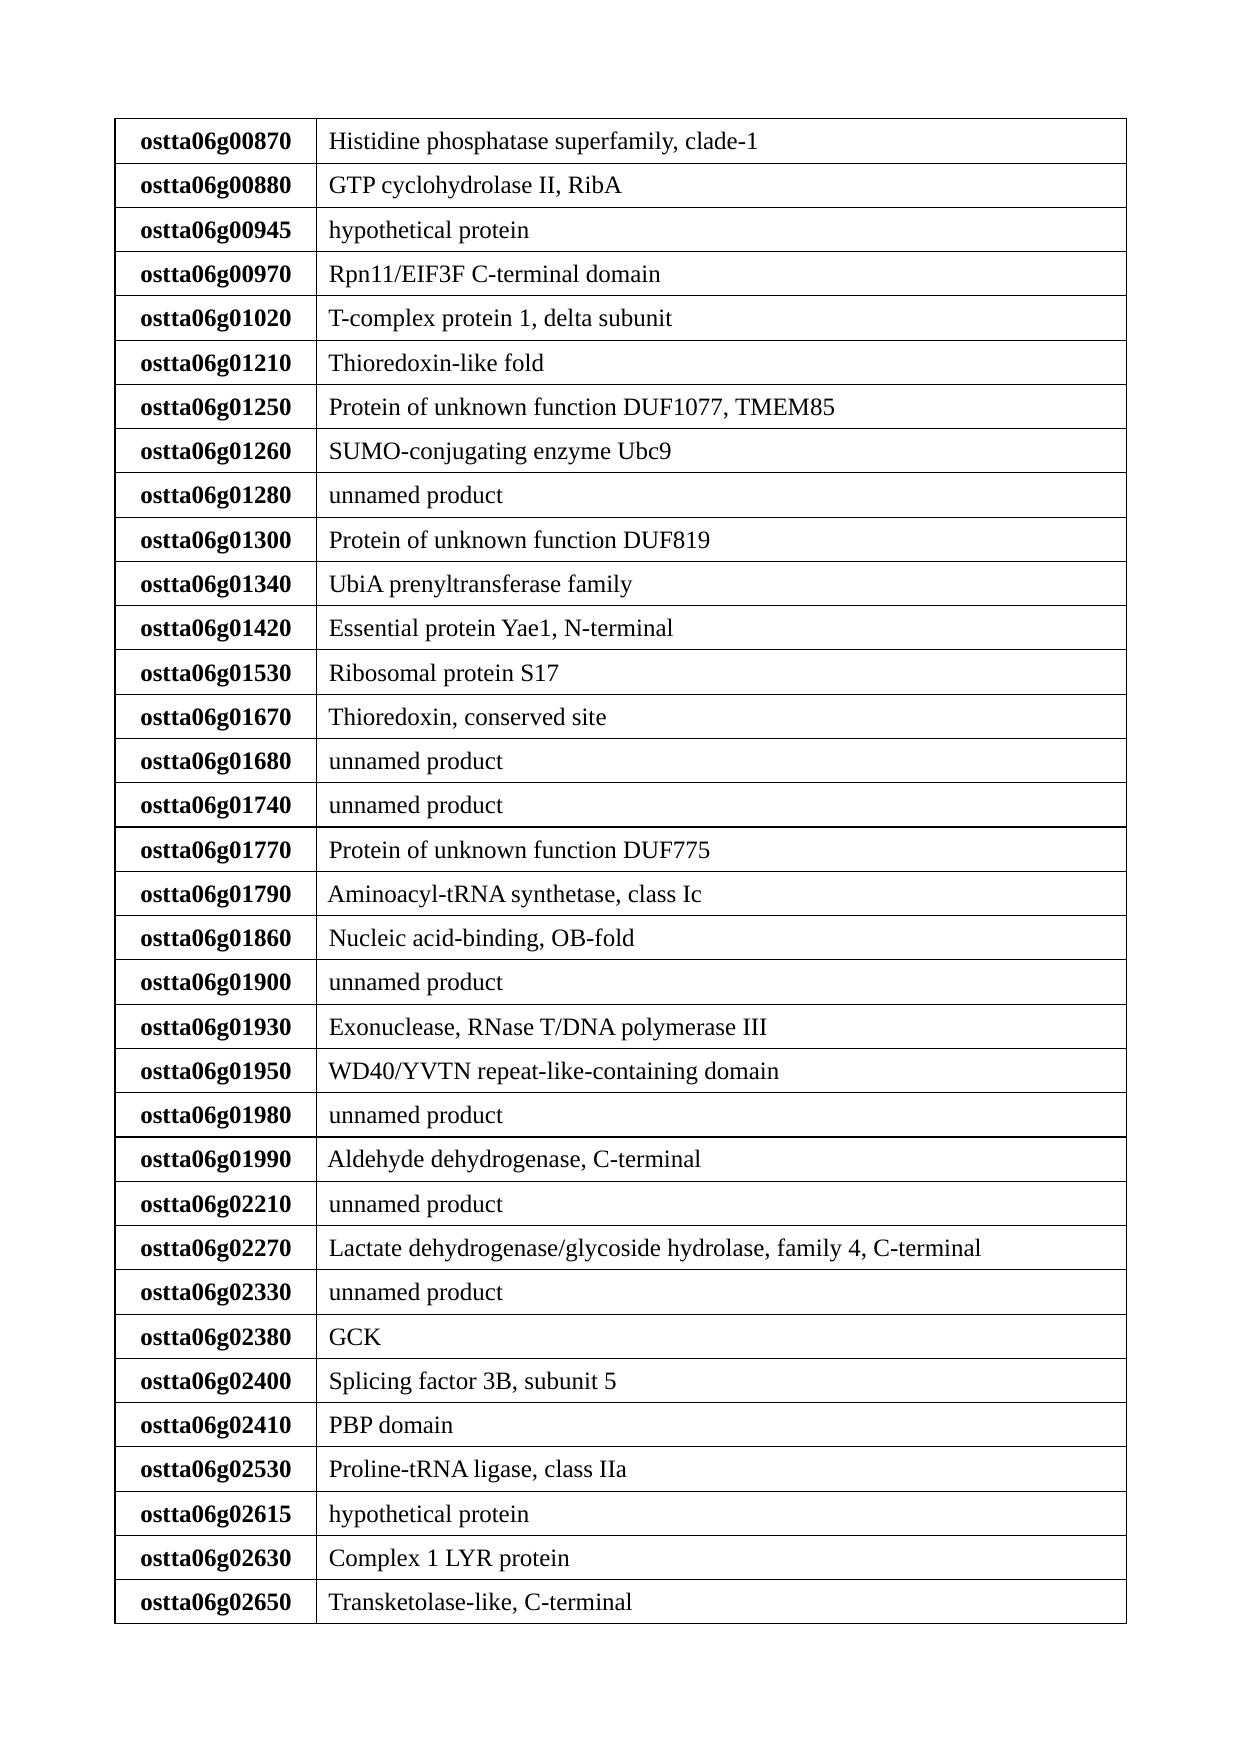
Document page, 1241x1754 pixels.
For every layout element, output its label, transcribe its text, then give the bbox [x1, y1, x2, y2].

table_cell Aldehyde dehydrogenase, C-terminal [317, 1138, 1126, 1181]
table_cell Complex 1 LYR protein [317, 1536, 1126, 1579]
table_cell [1127, 1136, 1240, 1181]
table_cell unnamed product [317, 783, 1126, 826]
table_cell ostta06g01980 [116, 1093, 316, 1136]
table_cell ostta06g02270 [116, 1226, 316, 1269]
table_cell WD40/YVTN repeat-like-containing domain [317, 1049, 1126, 1092]
table_cell ostta06g01860 [116, 916, 316, 959]
table_cell [1127, 1092, 1240, 1136]
table_cell Proline-tRNA ligase, class IIa [317, 1447, 1126, 1491]
table_cell ostta06g02210 [116, 1182, 316, 1225]
table_cell ostta06g01900 [116, 960, 316, 1003]
table_cell ostta06g01530 [116, 650, 316, 694]
table_cell ostta06g01280 [116, 473, 316, 517]
table_cell [1127, 649, 1240, 694]
table_cell Protein of unknown function DUF775 [317, 828, 1126, 871]
table_cell Essential protein Yae1, N-terminal [317, 606, 1126, 649]
table_cell Nucleic acid-binding, OB-fold [317, 916, 1126, 959]
table_cell [1127, 605, 1240, 649]
table_cell Protein of unknown function DUF819 [317, 518, 1126, 561]
table_cell unnamed product [317, 473, 1126, 517]
table_cell [1127, 1314, 1240, 1358]
table_cell Protein of unknown function DUF1077, TMEM85 [317, 385, 1126, 428]
table_cell ostta06g00870 [116, 119, 316, 162]
table_cell SUMO-conjugating enzyme Ubc9 [317, 429, 1126, 472]
table_cell [1127, 1004, 1240, 1048]
table_cell [1127, 295, 1240, 339]
table_cell Splicing factor 3B, subunit 5 [317, 1359, 1126, 1402]
table_cell [1127, 472, 1240, 517]
table_cell hypothetical protein [317, 208, 1126, 251]
table_cell [1127, 340, 1240, 384]
table_cell T-complex protein 1, delta subunit [317, 296, 1126, 339]
table_cell [1127, 384, 1240, 428]
table_cell Lactate dehydrogenase/glycoside hydrolase, family 4, C-terminal [317, 1226, 1126, 1269]
table_cell ostta06g01260 [116, 429, 316, 472]
table_cell [1127, 1358, 1240, 1402]
table_cell ostta06g01670 [116, 695, 316, 738]
table_cell ostta06g02650 [116, 1580, 316, 1623]
table_cell Rpn11/EIF3F C-terminal domain [317, 252, 1126, 295]
table_cell [1127, 694, 1240, 738]
table_cell [1127, 826, 1240, 871]
table_cell ostta06g02630 [116, 1536, 316, 1579]
table_cell ostta06g02530 [116, 1447, 316, 1491]
table_cell [1127, 428, 1240, 472]
table_cell ostta06g01770 [116, 828, 316, 871]
table_cell ostta06g01680 [116, 739, 316, 782]
table_cell ostta06g01420 [116, 606, 316, 649]
table_cell [1127, 1181, 1240, 1225]
table_cell [1127, 1402, 1240, 1446]
table_cell [1127, 517, 1240, 561]
table_cell PBP domain [317, 1403, 1126, 1446]
table_cell [1127, 163, 1240, 207]
table_cell [1127, 782, 1240, 826]
table_cell ostta06g01300 [116, 518, 316, 561]
table_cell ostta06g00970 [116, 252, 316, 295]
table_cell ostta06g01020 [116, 296, 316, 339]
table_cell unnamed product [317, 1182, 1126, 1225]
table_cell [1127, 871, 1240, 915]
table_cell Thioredoxin-like fold [317, 341, 1126, 384]
table_cell [1127, 1225, 1240, 1269]
table_cell ostta06g02380 [116, 1315, 316, 1358]
table_cell [1127, 1048, 1240, 1092]
table_cell ostta06g01340 [116, 562, 316, 605]
table_cell unnamed product [317, 739, 1126, 782]
table_cell [1127, 1535, 1240, 1579]
table_cell Transketolase-like, C-terminal [317, 1580, 1126, 1623]
table_cell ostta06g01250 [116, 385, 316, 428]
table_cell [1127, 251, 1240, 295]
table_cell hypothetical protein [317, 1492, 1126, 1535]
table_cell GTP cyclohydrolase II, RibA [317, 164, 1126, 207]
table_cell [1127, 1269, 1240, 1313]
table_cell ostta06g01950 [116, 1049, 316, 1092]
table_cell [1127, 561, 1240, 605]
table_cell ostta06g01740 [116, 783, 316, 826]
table_cell GCK [317, 1315, 1126, 1358]
table_cell [1127, 118, 1240, 162]
table_cell [1127, 1579, 1240, 1623]
table_cell [1127, 207, 1240, 251]
table_cell ostta06g01210 [116, 341, 316, 384]
table_cell ostta06g02400 [116, 1359, 316, 1402]
table_cell [1127, 915, 1240, 959]
table_cell [1127, 1446, 1240, 1491]
table_cell ostta06g01990 [116, 1138, 316, 1181]
table_cell ostta06g02410 [116, 1403, 316, 1446]
table_cell Thioredoxin, conserved site [317, 695, 1126, 738]
table_cell Aminoacyl-tRNA synthetase, class Ic [317, 872, 1126, 915]
table_cell [1127, 1491, 1240, 1535]
table_cell ostta06g01930 [116, 1005, 316, 1048]
table_cell unnamed product [317, 1093, 1126, 1136]
table_cell unnamed product [317, 1270, 1126, 1313]
table_cell [1127, 738, 1240, 782]
table_cell Histidine phosphatase superfamily, clade-1 [317, 119, 1126, 162]
table_cell ostta06g02615 [116, 1492, 316, 1535]
table_cell UbiA prenyltransferase family [317, 562, 1126, 605]
table_cell Ribosomal protein S17 [317, 650, 1126, 694]
table_cell ostta06g00880 [116, 164, 316, 207]
table_cell ostta06g02330 [116, 1270, 316, 1313]
table_cell ostta06g00945 [116, 208, 316, 251]
table_cell ostta06g01790 [116, 872, 316, 915]
table_cell [1127, 959, 1240, 1003]
table_cell unnamed product [317, 960, 1126, 1003]
table_cell Exonuclease, RNase T/DNA polymerase III [317, 1005, 1126, 1048]
